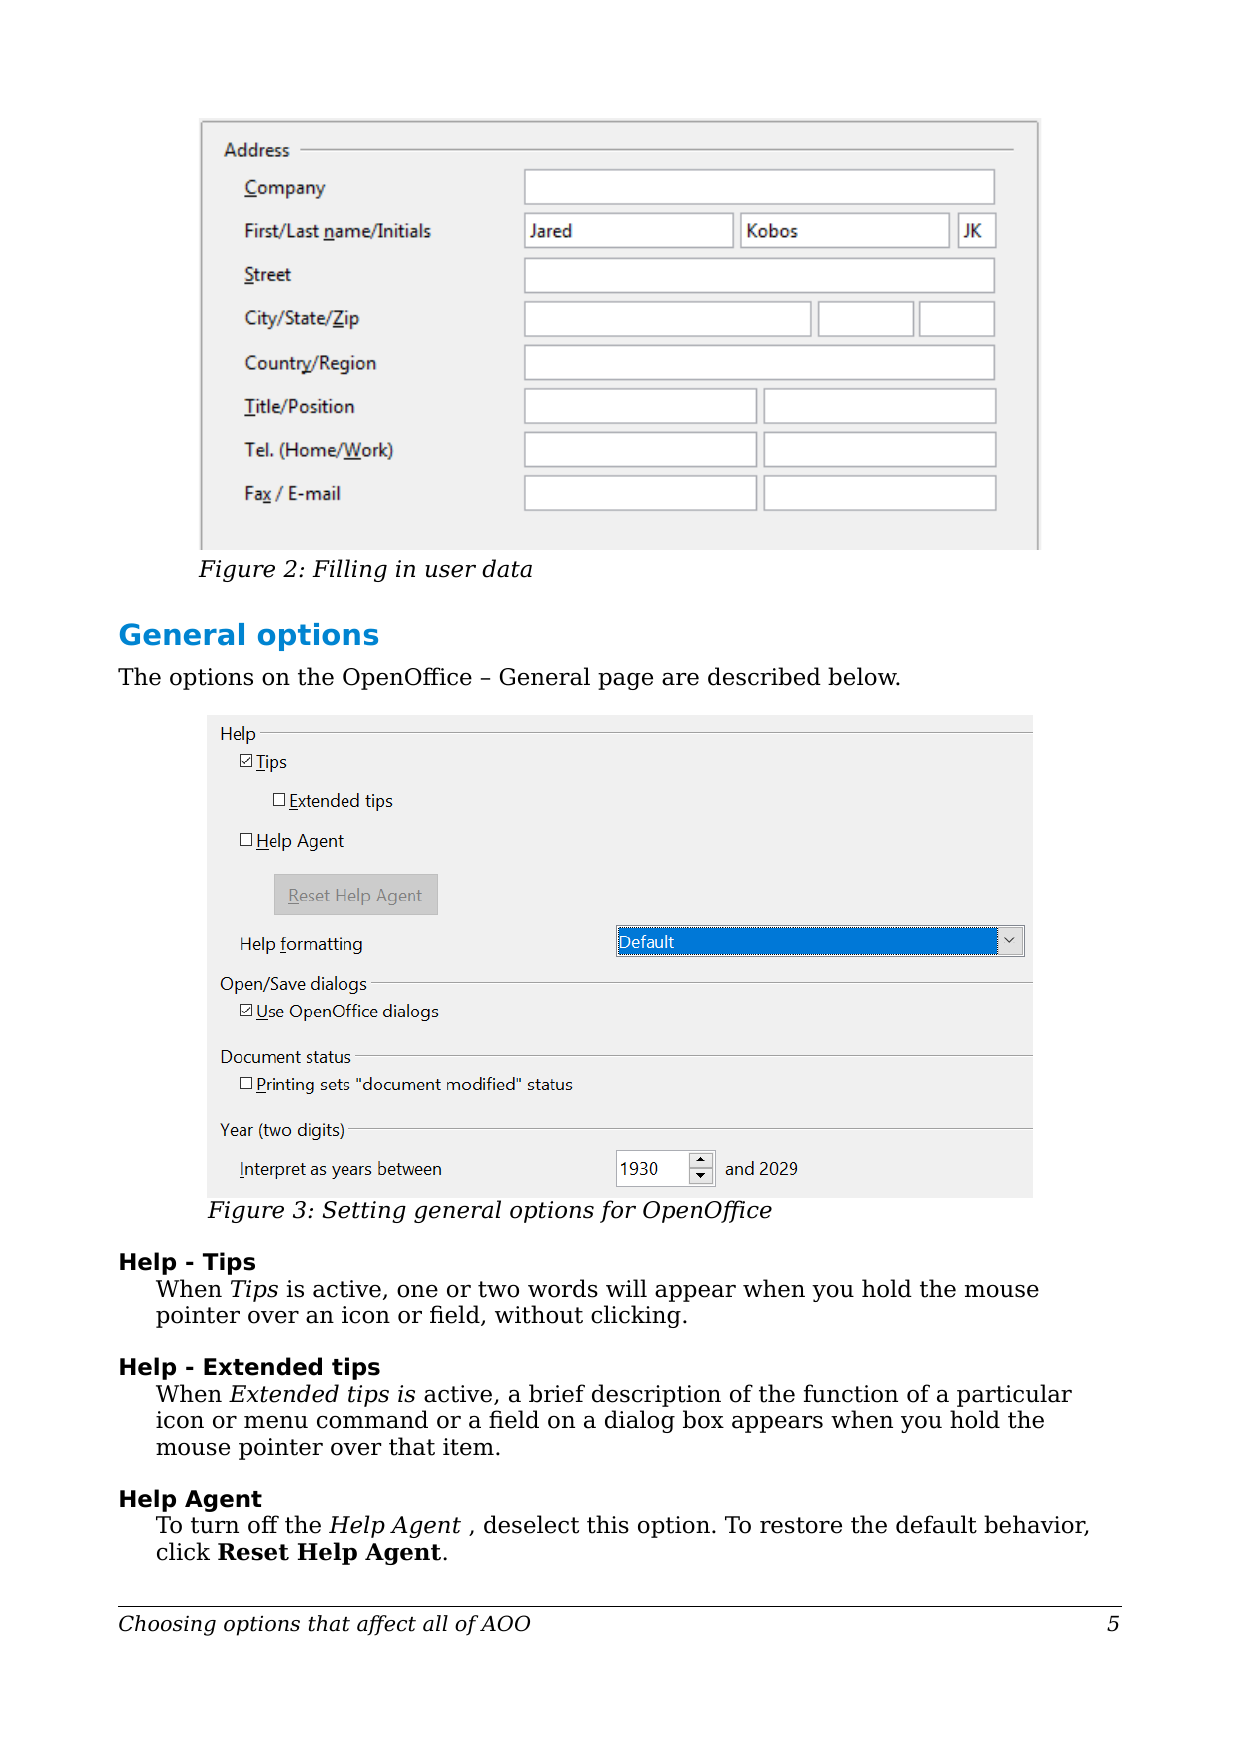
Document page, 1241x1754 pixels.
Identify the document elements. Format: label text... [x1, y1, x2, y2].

text When Extended tips is active, a brief description of the function of a particular icon or menu command or a field on a dialog box appears when you hold the mouse pointer over that item. [156, 1381, 1122, 1461]
text The options on the OpenOffice – General page are described below. [118, 664, 1122, 691]
picture [198, 118, 1042, 550]
text Help Agent [118, 1486, 1122, 1513]
text Figure 3: Setting general options for OpenOffice [208, 1198, 1032, 1224]
subtitle General options [118, 618, 1122, 652]
text Help - Extended tips [118, 1354, 1122, 1381]
text Figure 2: Filling in user data [199, 556, 1041, 582]
text Help - Tips [118, 1249, 1122, 1276]
picture [207, 715, 1033, 1198]
text To turn off the Help Agent , deselect this option. To restore the default behavior, click Reset Help Agent. [156, 1513, 1122, 1566]
text When Tips is active, one or two words will appear when you hold the mouse pointer over an icon or field, without clicking. [156, 1276, 1122, 1329]
